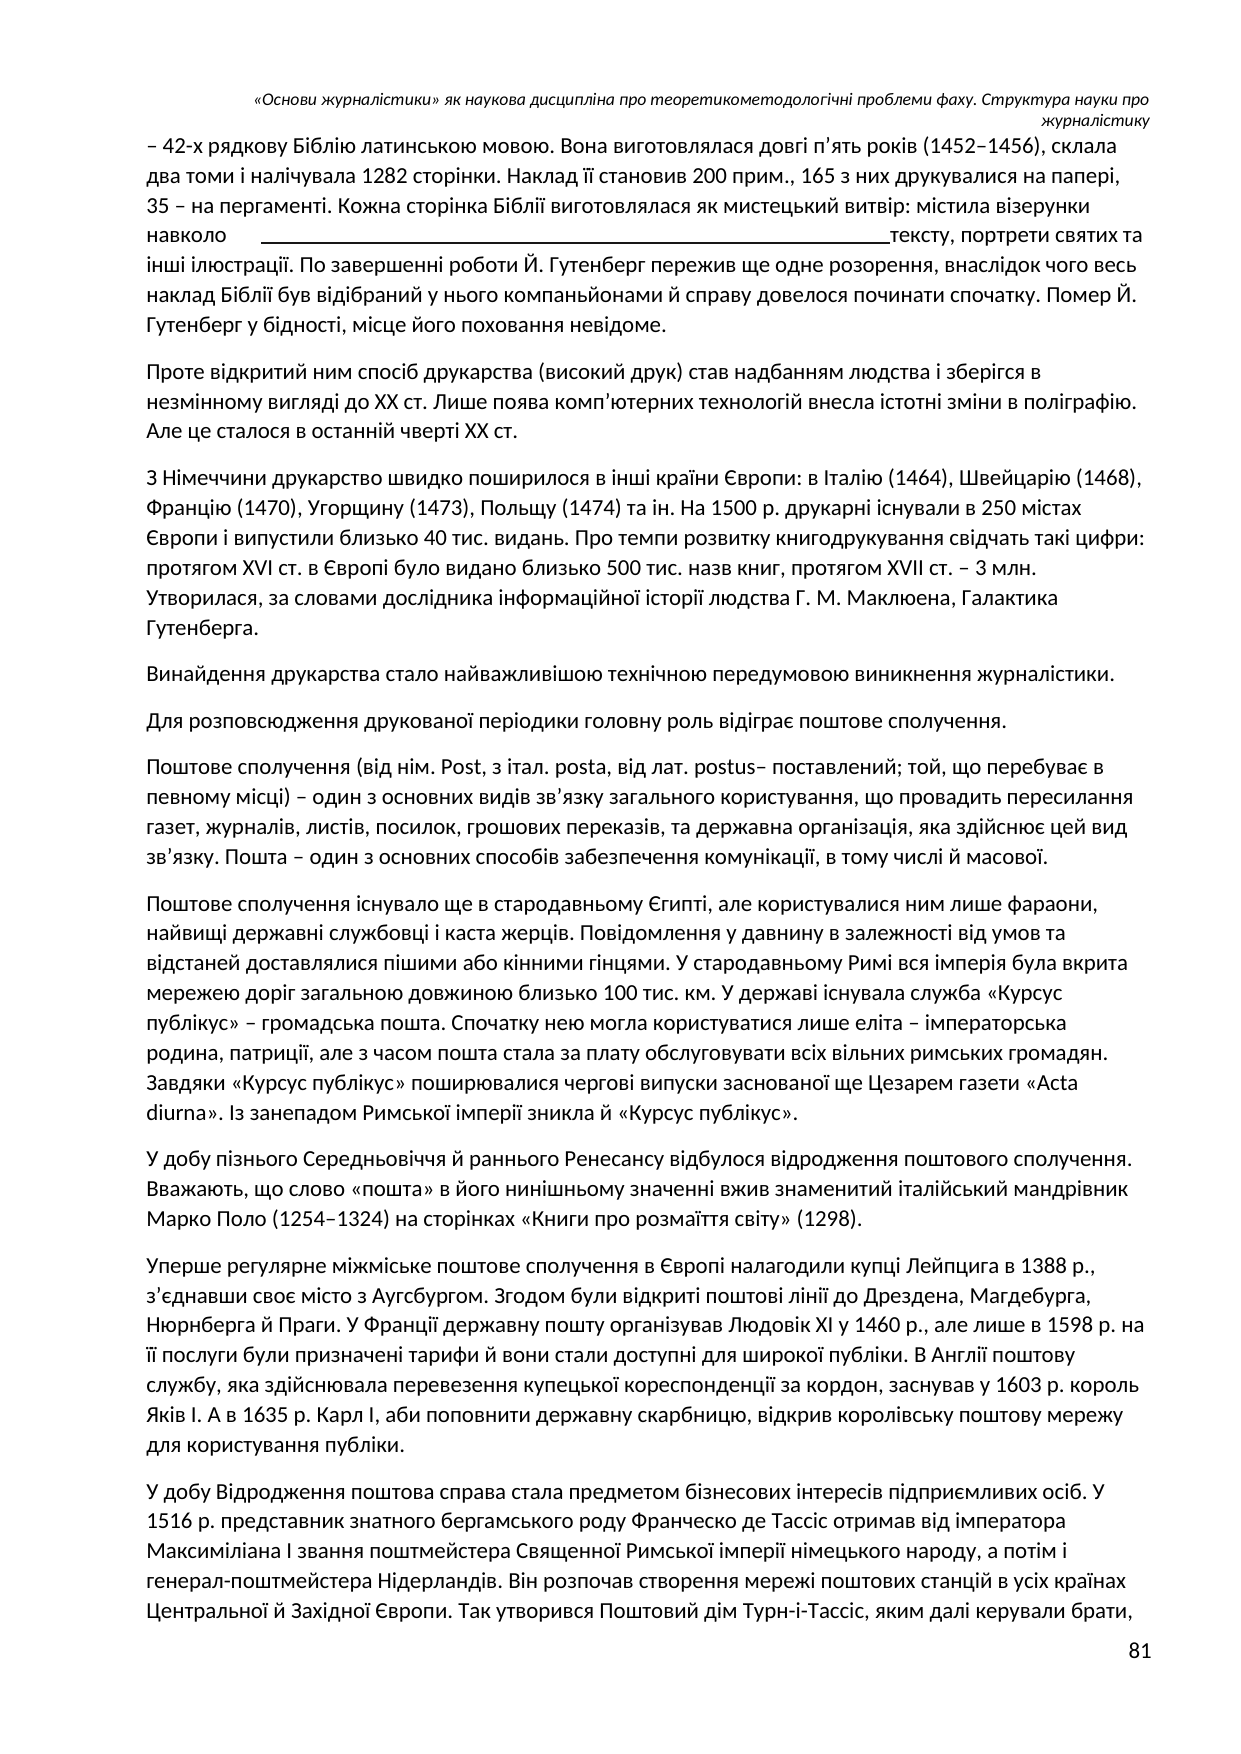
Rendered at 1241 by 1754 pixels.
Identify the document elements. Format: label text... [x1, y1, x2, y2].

text – 42-х рядкову Біблію латинською мовою. Вона виготовлялася довгі п’ять років (1452–1456), склала два томи і налічувала 1282 сторінки. Наклад її становив 200 прим., 165 з них друкувалися на папері, 35 – на пергаменті. Кожна сторінка Біблії виготовлялася як мистецький витвір: містила візерунки навколо тексту, портрети святих та інші ілюстрації. По завершенні роботи Й. Гутенберг пережив ще одне розорення, внаслідок чого весь наклад Біблії був відібраний у нього компаньйонами й справу довелося починати спочатку. Помер Й. Гутенберг у бідності, місце його поховання невідоме. [146, 131, 1148, 338]
text Поштове сполучення існувало ще в стародавньому Єгипті, але користувалися ним лише фараони, найвищі державні службовці і каста жерців. Повідомлення у давнину в залежності від умов та відстаней доставлялися пішими або кінними гінцями. У стародавньому Римі вся імперія була вкрита мережею доріг загальною довжиною близько 100 тис. км. У державі існувала служба «Курсус публікус» – громадська пошта. Спочатку нею могла користуватися лише еліта – імператорська родина, патриції, але з часом пошта стала за плату обслуговувати всіх вільних римських громадян. Завдяки «Курсус публікус» поширювалися чергові випуски заснованої ще Цезарем газети «Acta diurna». Із занепадом Римської імперії зникла й «Курсус публікус». [146, 889, 1148, 1126]
text Проте відкритий ним спосіб друкарства (високий друк) став надбанням людства і зберігся в незмінному вигляді до ХХ ст. Лише поява комп’ютерних технологій внесла істотні зміни в поліграфію. Але це сталося в останній чверті ХХ ст. [146, 357, 1148, 445]
text З Німеччини друкарство швидко поширилося в інші країни Європи: в Італію (1464), Швейцарію (1468), Францію (1470), Угорщину (1473), Польщу (1474) та ін. На 1500 р. друкарні існували в 250 містах Європи і випустили близько 40 тис. видань. Про темпи розвитку книгодрукування свідчать такі цифри: протягом ХVІ ст. в Європі було видано близько 500 тис. назв книг, протягом ХVІІ ст. – 3 млн. Утворилася, за словами дослідника інформаційної історії людства Г. М. Маклюена, Галактика Гутенберга. [146, 463, 1148, 641]
text Поштове сполучення (від нім. Post, з італ. posta, від лат. postus– поставлений; той, що перебуває в певному місці) – один з основних видів зв’язку загального користування, що провадить пересилання газет, журналів, листів, посилок, грошових переказів, та державна організація, яка здійснює цей вид зв’язку. Пошта – один з основних способів забезпечення комунікації, в тому числі й масової. [146, 752, 1148, 870]
text У добу Відродження поштова справа стала предметом бізнесових інтересів підприємливих осіб. У 1516 р. представник знатного бергамського роду Франческо де Тассіс отримав від імператора Максиміліана І звання поштмейстера Священної Римської імперії німецького народу, а потім і генерал-поштмейстера Нідерландів. Він розпочав створення мережі поштових станцій в усіх країнах Центральної й Західної Європи. Так утворився Поштовий дім Турн-і-Тассіс, яким далі керували брати, [146, 1477, 1148, 1624]
text Винайдення друкарства стало найважливішою технічною передумовою виникнення журналістики. [146, 659, 1148, 687]
text Для розповсюдження друкованої періодики головну роль відіграє поштове сполучення. [146, 706, 1148, 734]
text У добу пізнього Середньовіччя й раннього Ренесансу відбулося відродження поштового сполучення. Вважають, що слово «пошта» в його нинішньому значенні вжив знаменитий італійський мандрівник Марко Поло (1254–1324) на сторінках «Книги про розмаїття світу» (1298). [146, 1144, 1148, 1232]
text Уперше регулярне міжміське поштове сполучення в Європі налагодили купці Лейпцига в 1388 р., з’єднавши своє місто з Аугсбургом. Згодом були відкриті поштові лінії до Дрездена, Магдебурга, Нюрнберга й Праги. У Франції державну пошту організував Людовік ХІ у 1460 р., але лише в 1598 р. на її послуги були призначені тарифи й вони стали доступні для широкої публіки. В Англії поштову службу, яка здійснювала перевезення купецької кореспонденції за кордон, заснував у 1603 р. король Яків І. А в 1635 р. Карл І, аби поповнити державну скарбницю, відкрив королівську поштову мережу для користування публіки. [146, 1251, 1148, 1458]
